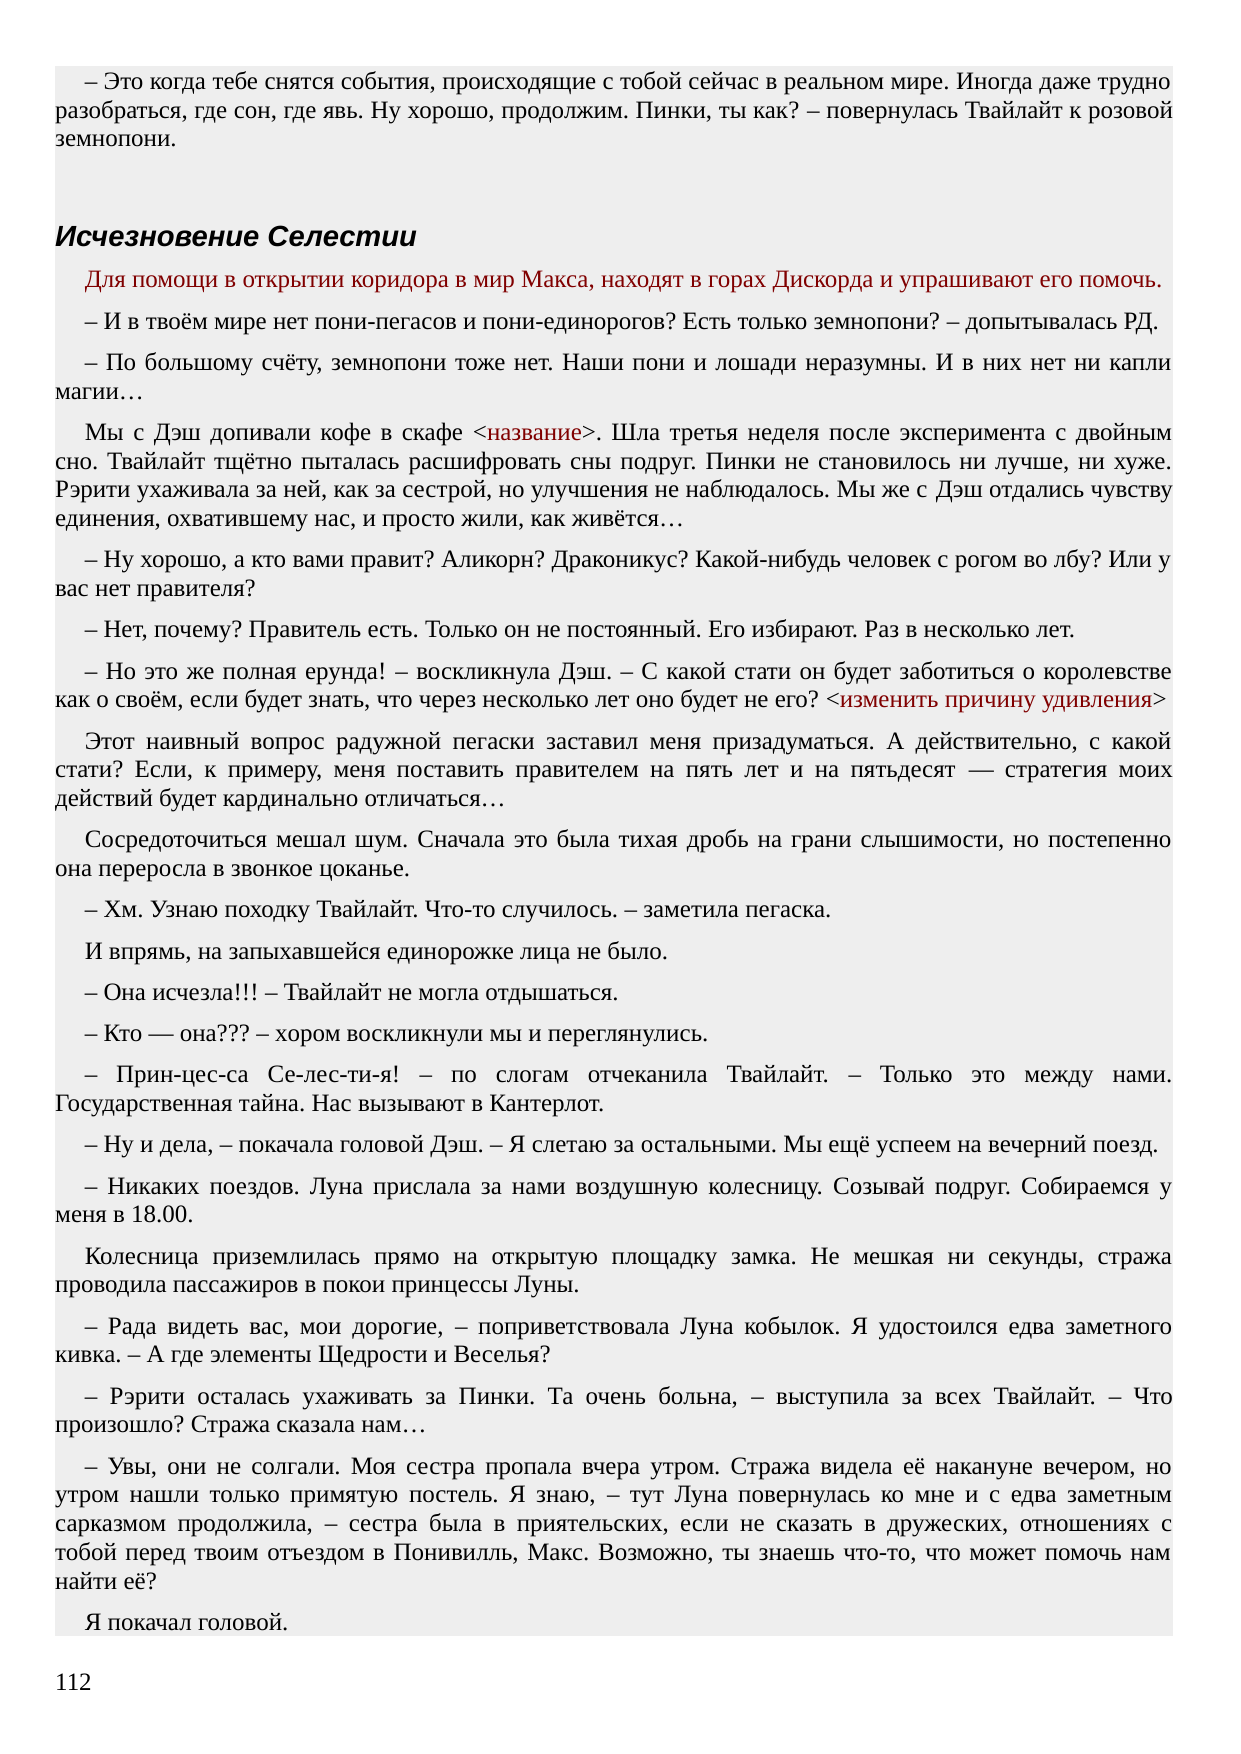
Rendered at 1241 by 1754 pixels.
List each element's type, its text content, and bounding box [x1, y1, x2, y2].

subtitle Исчезновение Селестии [55, 218, 1173, 252]
text – И в твоём мире нет пони-пегасов и пони-единорогов? Есть только земнопони? – допытывалась РД. [55, 306, 1173, 334]
text И впрямь, на запыхавшейся единорожке лица не было. [55, 936, 1173, 964]
text Колесница приземлилась прямо на открытую площадку замка. Не мешкая ни секунды, стража проводила пассажиров в покои принцессы Луны. [55, 1241, 1173, 1298]
text – По большому счёту, земнопони тоже нет. Наши пони и лошади неразумны. И в них нет ни капли магии… [55, 347, 1173, 404]
text – Нет, почему? Правитель есть. Только он не постоянный. Его избирают. Раз в несколько лет. [55, 614, 1173, 643]
text – Увы, они не солгали. Моя сестра пропала вчера утром. Стража видела её накануне вечером, но утром нашли только примятую постель. Я знаю, – тут Луна повернулась ко мне и с едва заметным сарказмом продолжила, – сестра была в приятельских, если не сказать в дружеских, отношениях с тобой перед твоим отъездом в Понивилль, Макс. Возможно, ты знаешь что-то, что может помочь нам найти её? [55, 1451, 1173, 1594]
text – Кто — она??? – хором воскликнули мы и переглянулись. [55, 1018, 1173, 1047]
text – Прин-цес-са Се-лес-ти-я! – по слогам отчеканила Твайлайт. – Только это между нами. Государственная тайна. Нас вызывают в Кантерлот. [55, 1059, 1173, 1117]
text – Никаких поездов. Луна прислала за нами воздушную колесницу. Созывай подруг. Собираемся у меня в 18.00. [55, 1171, 1173, 1228]
text – Ну хорошо, а кто вами правит? Аликорн? Драконикус? Какой-нибудь человек с рогом во лбу? Или у вас нет правителя? [55, 544, 1173, 602]
text – Хм. Узнаю походку Твайлайт. Что-то случилось. – заметила пегаска. [55, 894, 1173, 923]
text Для помощи в открытии коридора в мир Макса, находят в горах Дискорда и упрашивают его помочь. [55, 264, 1173, 293]
text – Рада видеть вас, мои дорогие, – поприветствовала Луна кобылок. Я удостоился едва заметного кивка. – А где элементы Щедрости и Веселья? [55, 1311, 1173, 1368]
text Этот наивный вопрос радужной пегаски заставил меня призадуматься. А действительно, с какой стати? Если, к примеру, меня поставить правителем на пять лет и на пятьдесят — стратегия моих действий будет кардинально отличаться… [55, 726, 1173, 812]
text Мы с Дэш допивали кофе в cкафе <название>. Шла третья неделя после эксперимента с двойным сно. Твайлайт тщётно пыталась расшифровать сны подруг. Пинки не становилось ни лучше, ни хуже. Рэрити ухаживала за ней, как за сестрой, но улучшения не наблюдалось. Мы же с Дэш отдались чувству единения, охватившему нас, и просто жили, как живётся… [55, 417, 1173, 532]
text – Она исчезла!!! – Твайлайт не могла отдышаться. [55, 977, 1173, 1006]
text Сосредоточиться мешал шум. Сначала это была тихая дробь на грани слышимости, но постепенно она переросла в звонкое цоканье. [55, 824, 1173, 882]
text – Это когда тебе снятся события, происходящие с тобой сейчас в реальном мире. Иногда даже трудно разобраться, где сон, где явь. Ну хорошо, продолжим. Пинки, ты как? – повернулась Твайлайт к розовой земнопони. [55, 66, 1173, 152]
text Я покачал головой. [55, 1607, 1173, 1636]
text – Но это же полная ерунда! – воскликнула Дэш. – С какой стати он будет заботиться о королевстве как о своём, если будет знать, что через несколько лет оно будет не его? <изменить причину удивления> [55, 656, 1173, 713]
text – Рэрити осталась ухаживать за Пинки. Та очень больна, – выступила за всех Твайлайт. – Что произошло? Стража сказала нам… [55, 1381, 1173, 1438]
text – Ну и дела, – покачала головой Дэш. – Я слетаю за остальными. Мы ещё успеем на вечерний поезд. [55, 1129, 1173, 1158]
